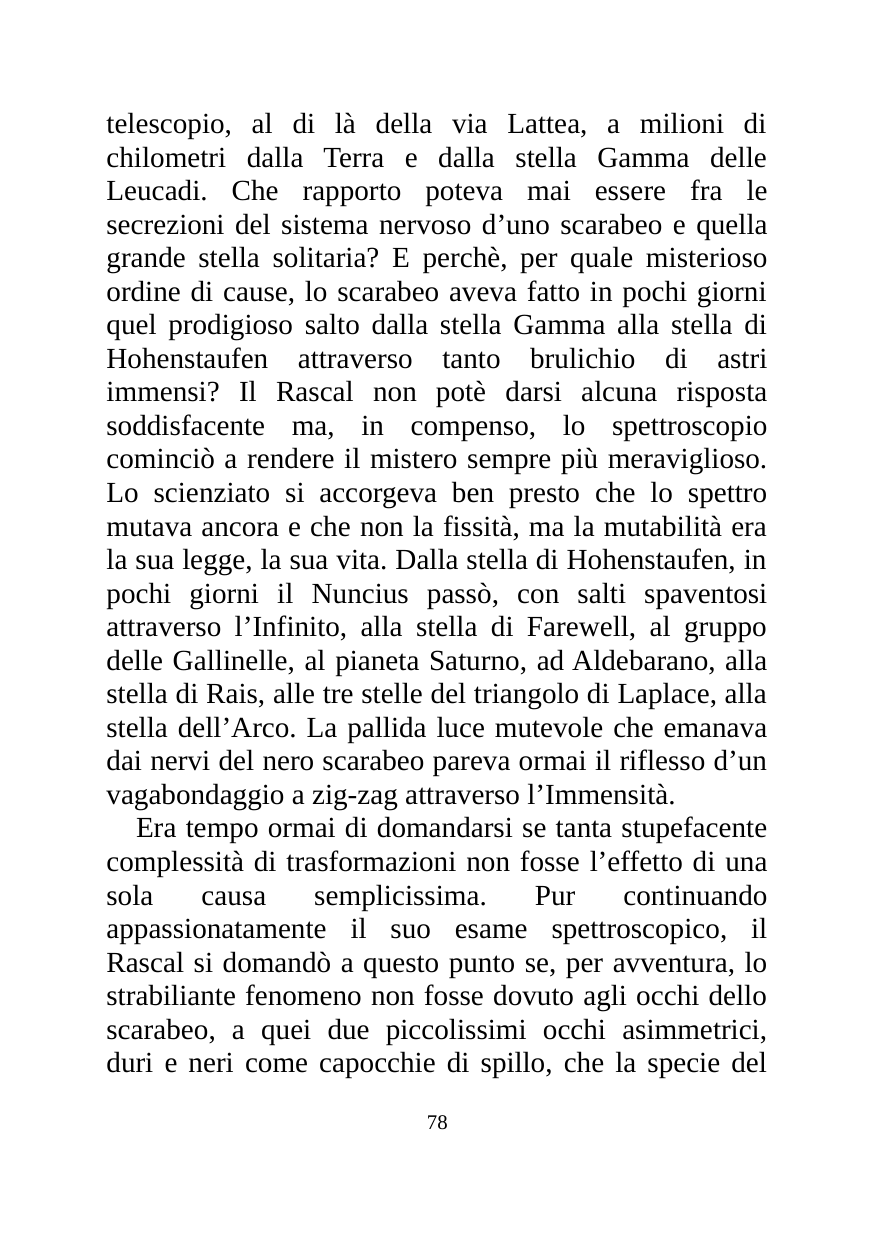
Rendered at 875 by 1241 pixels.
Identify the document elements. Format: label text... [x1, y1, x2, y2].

text Era tempo ormai di domandarsi se tanta stupefacente complessità di trasformazioni non fosse l’effetto di una sola causa semplicissima. Pur continuando appassionatamente il suo esame spettroscopico, il Rascal si domandò a questo punto se, per avventura, lo strabiliante fenomeno non fosse dovuto agli occhi dello scarabeo, a quei due piccolissimi occhi asimmetrici, duri e neri come capocchie di spillo, che la specie del [106, 811, 768, 1079]
text telescopio, al di là della via Lattea, a milioni di chilometri dalla Terra e dalla stella Gamma delle Leucadi. Che rapporto poteva mai essere fra le secrezioni del sistema nervoso d’uno scarabeo e quella grande stella solitaria? E perchè, per quale misterioso ordine di cause, lo scarabeo aveva fatto in pochi giorni quel prodigioso salto dalla stella Gamma alla stella di Hohenstaufen attraverso tanto brulichio di astri immensi? Il Rascal non potè darsi alcuna risposta soddisfacente ma, in compenso, lo spettroscopio cominciò a rendere il mistero sempre più meraviglioso. Lo scienziato si accorgeva ben presto che lo spettro mutava ancora e che non la fissità, ma la mutabilità era la sua legge, la sua vita. Dalla stella di Hohenstaufen, in pochi giorni il Nuncius passò, con salti spaventosi attraverso l’Infinito, alla stella di Farewell, al gruppo delle Gallinelle, al pianeta Saturno, ad Aldebarano, alla stella di Rais, alle tre stelle del triangolo di Laplace, alla stella dell’Arco. La pallida luce mutevole che emanava dai nervi del nero scarabeo pareva ormai il riflesso d’un vagabondaggio a zig-zag attraverso l’Immensità. [106, 106, 768, 811]
